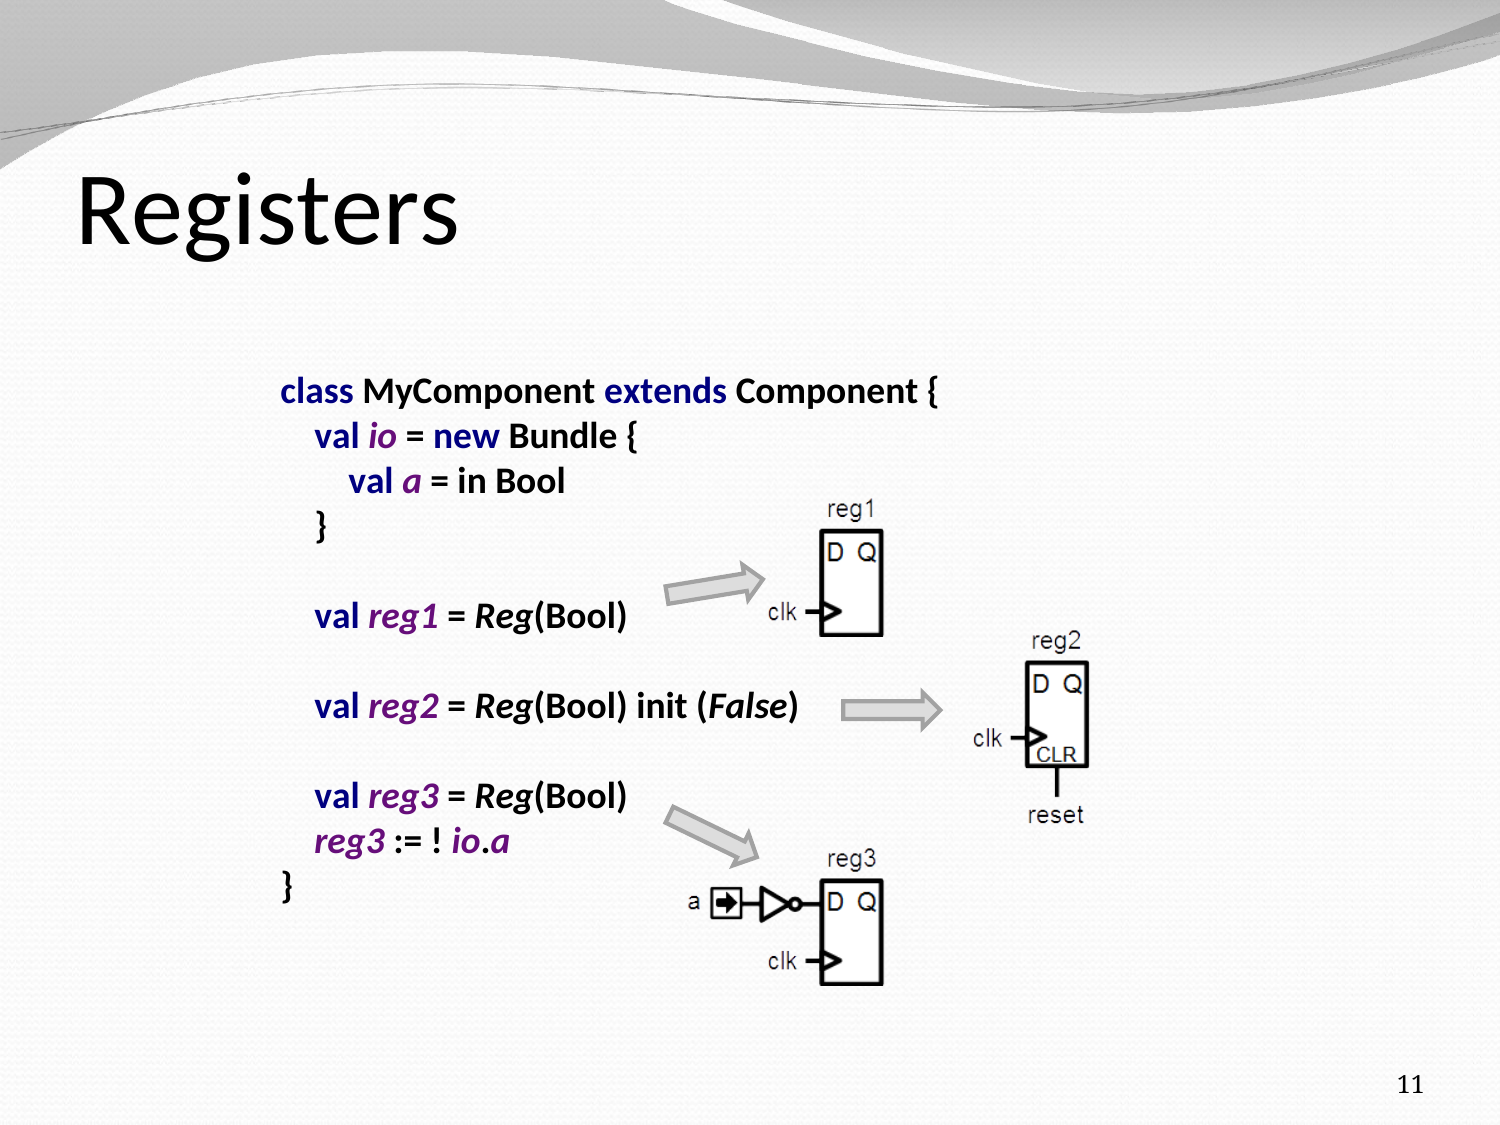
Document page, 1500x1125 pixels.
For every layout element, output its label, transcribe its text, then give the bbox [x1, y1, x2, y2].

text_box class MyComponent extends Component { val io = new Bundle { val a = in Bool } val reg1 = Reg(Bool) val reg2 = Reg(Bool) init (False) val reg3 = Reg(Bool) reg3 := ! io.a } [265, 358, 956, 914]
picture [0, 0, 1500, 1125]
title Registers [75, 78, 1426, 266]
text_box [665, 564, 745, 604]
text_box [665, 806, 736, 837]
text_box [1299, 1042, 1426, 1103]
text_box [843, 692, 941, 728]
